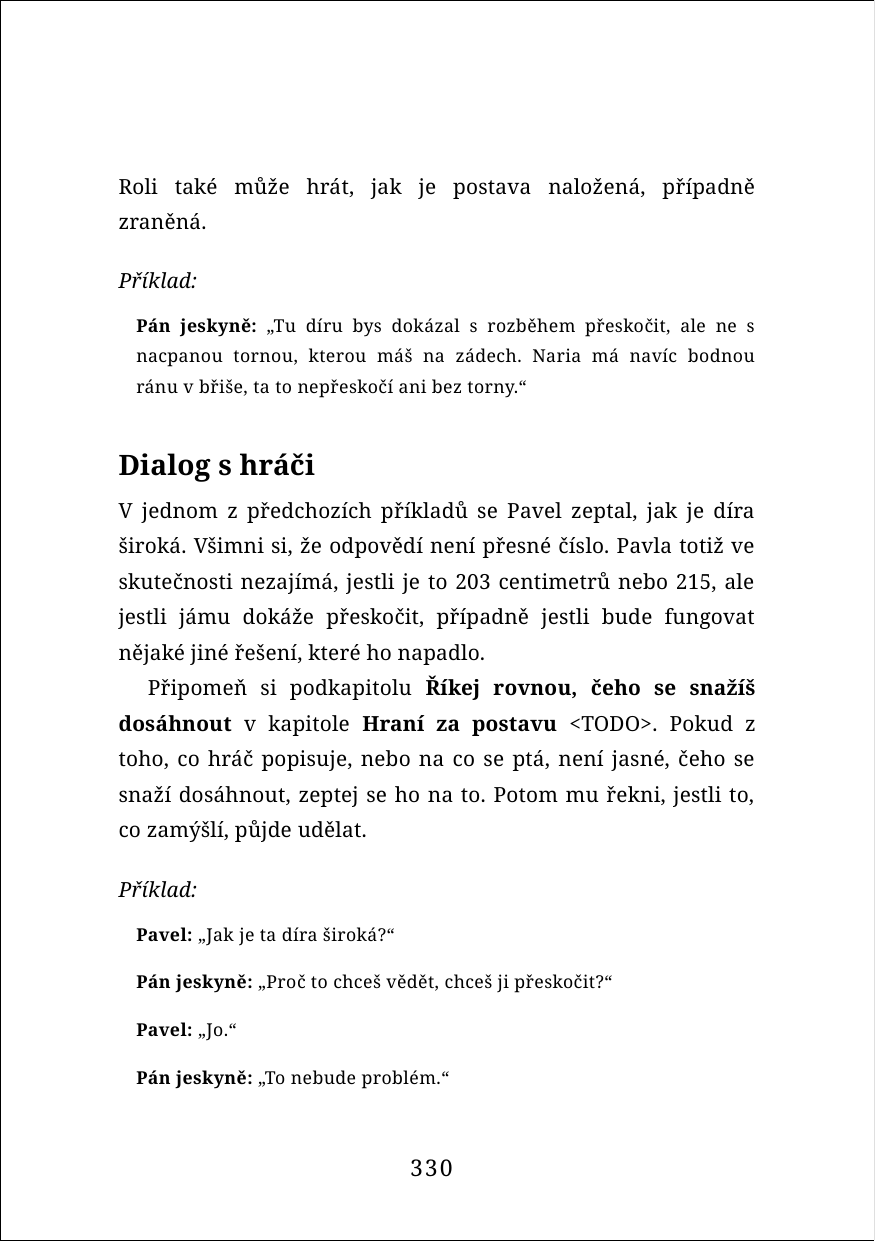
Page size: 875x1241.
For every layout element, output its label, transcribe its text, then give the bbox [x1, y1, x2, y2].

text Pavel: „Jo.“ [136, 1018, 756, 1042]
text Pavel: „Jak je ta díra široká?“ [136, 922, 756, 946]
text Příklad: [118, 875, 756, 903]
subtitle Dialog s hráči [118, 446, 756, 484]
text Pán jeskyně: „Proč to chceš vědět, chceš ji přeskočit?“ [136, 970, 756, 994]
text Pán jeskyně: „To nebude problém.“ [136, 1066, 756, 1090]
text Pán jeskyně: „Tu díru bys dokázal s rozběhem přeskočit, ale ne s nacpanou tornou, kterou máš na zádech. Naria má navíc bodnou ránu v břiše, ta to nepřeskočí ani bez torny.“ [136, 314, 756, 398]
text Roli také může hrát, jak je postava naložená, případně zraněná. [118, 172, 756, 236]
text V jednom z předchozích příkladů se Pavel zeptal, jak je díra široká. Všimni si, že odpovědí není přesné číslo. Pavla totiž ve skutečnosti nezajímá, jestli je to 203 centimetrů nebo 215, ale jestli jámu dokáže přeskočit, případně jestli bude fungovat nějaké jiné řešení, které ho napadlo. Připomeň si podkapitolu Říkej rovnou, čeho se snažíš dosáhnout v kapitole Hraní za postavu <TODO>. Pokud z toho, co hráč popisuje, nebo na co se ptá, není jasné, čeho se snaží dosáhnout, zeptej se ho na to. Potom mu řekni, jestli to, co zamýšlí, půjde udělat. [118, 496, 756, 844]
text Příklad: [118, 266, 756, 295]
